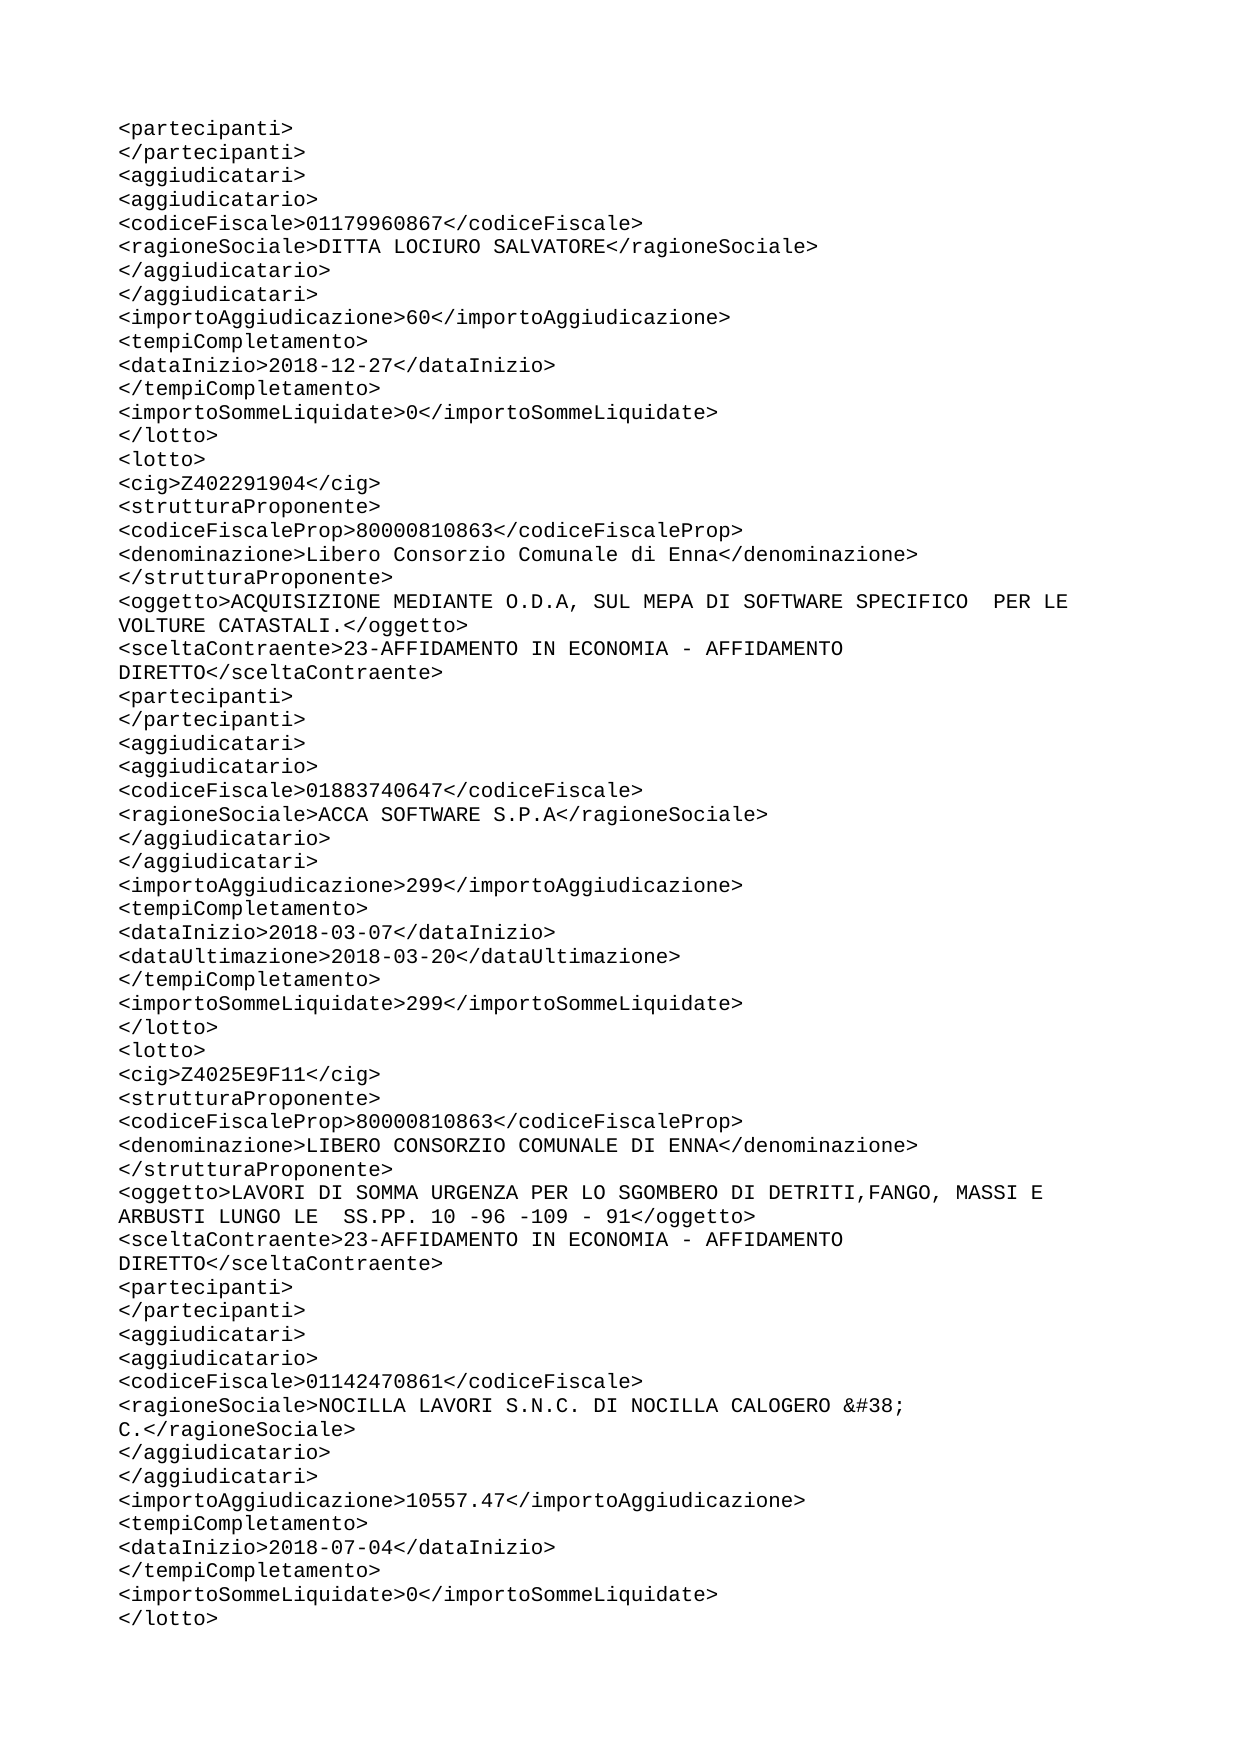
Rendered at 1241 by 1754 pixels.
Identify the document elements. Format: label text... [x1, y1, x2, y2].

text <dataInizio>2018-12-27</dataInizio> [118, 354, 1122, 378]
text </tempiCompletamento> [118, 1561, 1122, 1584]
text </aggiudicatario> [118, 1442, 1122, 1466]
text </tempiCompletamento> [118, 378, 1122, 402]
text <aggiudicatari> [118, 165, 1122, 189]
text <codiceFiscale>01883740647</codiceFiscale> [118, 780, 1122, 804]
text <lotto> [118, 449, 1122, 473]
text <aggiudicatario> [118, 757, 1122, 780]
text <oggetto>LAVORI DI SOMMA URGENZA PER LO SGOMBERO DI DETRITI,FANGO, MASSI E ARBUSTI LUNGO LE SS.PP. 10 -96 -109 - 91</oggetto> [118, 1182, 1122, 1229]
text <strutturaProponente> [118, 1088, 1122, 1111]
text <codiceFiscale>01179960867</codiceFiscale> [118, 213, 1122, 236]
text <aggiudicatari> [118, 733, 1122, 757]
text <ragioneSociale>DITTA LOCIURO SALVATORE</ragioneSociale> [118, 236, 1122, 260]
text <tempiCompletamento> [118, 898, 1122, 922]
text </partecipanti> [118, 142, 1122, 165]
text <importoAggiudicazione>299</importoAggiudicazione> [118, 875, 1122, 898]
text <partecipanti> [118, 1277, 1122, 1300]
text <partecipanti> [118, 118, 1122, 142]
text </aggiudicatari> [118, 284, 1122, 307]
text <dataInizio>2018-03-07</dataInizio> [118, 922, 1122, 946]
text </aggiudicatario> [118, 260, 1122, 284]
text <cig>Z402291904</cig> [118, 473, 1122, 496]
text <importoSommeLiquidate>0</importoSommeLiquidate> [118, 402, 1122, 426]
text </strutturaProponente> [118, 1158, 1122, 1182]
text <dataUltimazione>2018-03-20</dataUltimazione> [118, 946, 1122, 969]
text <denominazione>LIBERO CONSORZIO COMUNALE DI ENNA</denominazione> [118, 1135, 1122, 1158]
text </partecipanti> [118, 709, 1122, 733]
text </aggiudicatari> [118, 1466, 1122, 1489]
text <tempiCompletamento> [118, 331, 1122, 354]
text <denominazione>Libero Consorzio Comunale di Enna</denominazione> [118, 544, 1122, 567]
text <codiceFiscale>01142470861</codiceFiscale> [118, 1371, 1122, 1395]
text <tempiCompletamento> [118, 1513, 1122, 1537]
text <cig>Z4025E9F11</cig> [118, 1064, 1122, 1088]
text </tempiCompletamento> [118, 969, 1122, 993]
text <importoSommeLiquidate>299</importoSommeLiquidate> [118, 993, 1122, 1017]
text <strutturaProponente> [118, 496, 1122, 520]
text <ragioneSociale>NOCILLA LAVORI S.N.C. DI NOCILLA CALOGERO &#38; C.</ragioneSociale> [118, 1395, 1122, 1442]
text <importoSommeLiquidate>0</importoSommeLiquidate> [118, 1584, 1122, 1608]
text <codiceFiscaleProp>80000810863</codiceFiscaleProp> [118, 520, 1122, 544]
text <aggiudicatari> [118, 1324, 1122, 1348]
text <importoAggiudicazione>60</importoAggiudicazione> [118, 307, 1122, 331]
text <aggiudicatario> [118, 1348, 1122, 1371]
text <oggetto>ACQUISIZIONE MEDIANTE O.D.A, SUL MEPA DI SOFTWARE SPECIFICO PER LE VOLTURE CATASTALI.</oggetto> [118, 591, 1122, 638]
text <codiceFiscaleProp>80000810863</codiceFiscaleProp> [118, 1111, 1122, 1135]
text </lotto> [118, 426, 1122, 449]
text <ragioneSociale>ACCA SOFTWARE S.P.A</ragioneSociale> [118, 804, 1122, 827]
text <dataInizio>2018-07-04</dataInizio> [118, 1537, 1122, 1561]
text </aggiudicatario> [118, 827, 1122, 851]
text <aggiudicatario> [118, 189, 1122, 213]
text </lotto> [118, 1017, 1122, 1040]
text </partecipanti> [118, 1300, 1122, 1324]
text <partecipanti> [118, 686, 1122, 709]
text </strutturaProponente> [118, 567, 1122, 591]
text </aggiudicatari> [118, 851, 1122, 875]
text </lotto> [118, 1608, 1122, 1631]
text <importoAggiudicazione>10557.47</importoAggiudicazione> [118, 1489, 1122, 1513]
text <lotto> [118, 1040, 1122, 1064]
text <sceltaContraente>23-AFFIDAMENTO IN ECONOMIA - AFFIDAMENTO DIRETTO</sceltaContraente> [118, 638, 1122, 686]
text <sceltaContraente>23-AFFIDAMENTO IN ECONOMIA - AFFIDAMENTO DIRETTO</sceltaContraente> [118, 1229, 1122, 1277]
